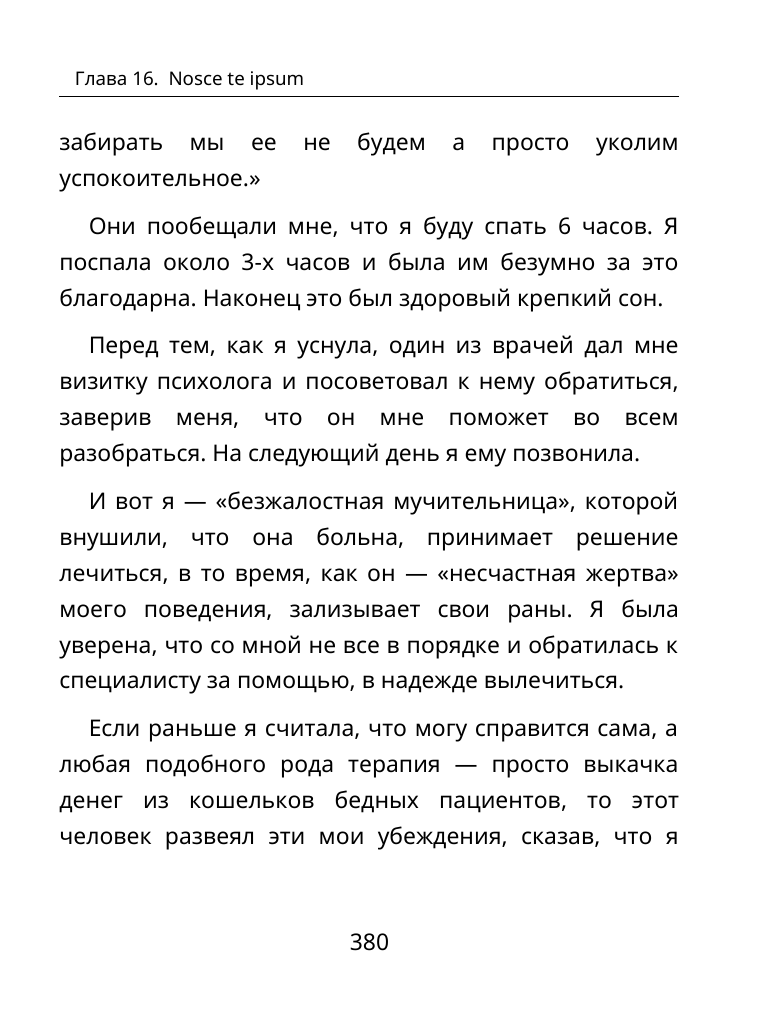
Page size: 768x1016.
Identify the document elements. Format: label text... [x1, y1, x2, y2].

text Если раньше я считала, что могу справится сама, а любая подобного рода терапия — просто выкачка денег из кошельков бедных пациентов, то этот человек развеял эти мои убеждения, сказав, что я [59, 712, 679, 851]
text Перед тем, как я уснула, один из врачей дал мне визитку психолога и посоветовал к нему обратиться, заверив меня, что он мне поможет во всем разобраться. На следующий день я ему позвонила. [59, 329, 679, 468]
text И вот я — «безжалостная мучительница», которой внушили, что она больна, принимает решение лечиться, в то время, как он — «несчастная жертва» моего поведения, зализывает свои раны. Я была уверена, что со мной не все в порядке и обратилась к специалисту за помощью, в надежде вылечиться. [59, 485, 679, 696]
text Они пообещали мне, что я буду спать 6 часов. Я поспала около 3-х часов и была им безумно за это благодарна. Наконец это был здоровый крепкий сон. [59, 210, 679, 313]
text забирать мы ее не будем а просто уколим успокоительное.» [59, 126, 679, 193]
